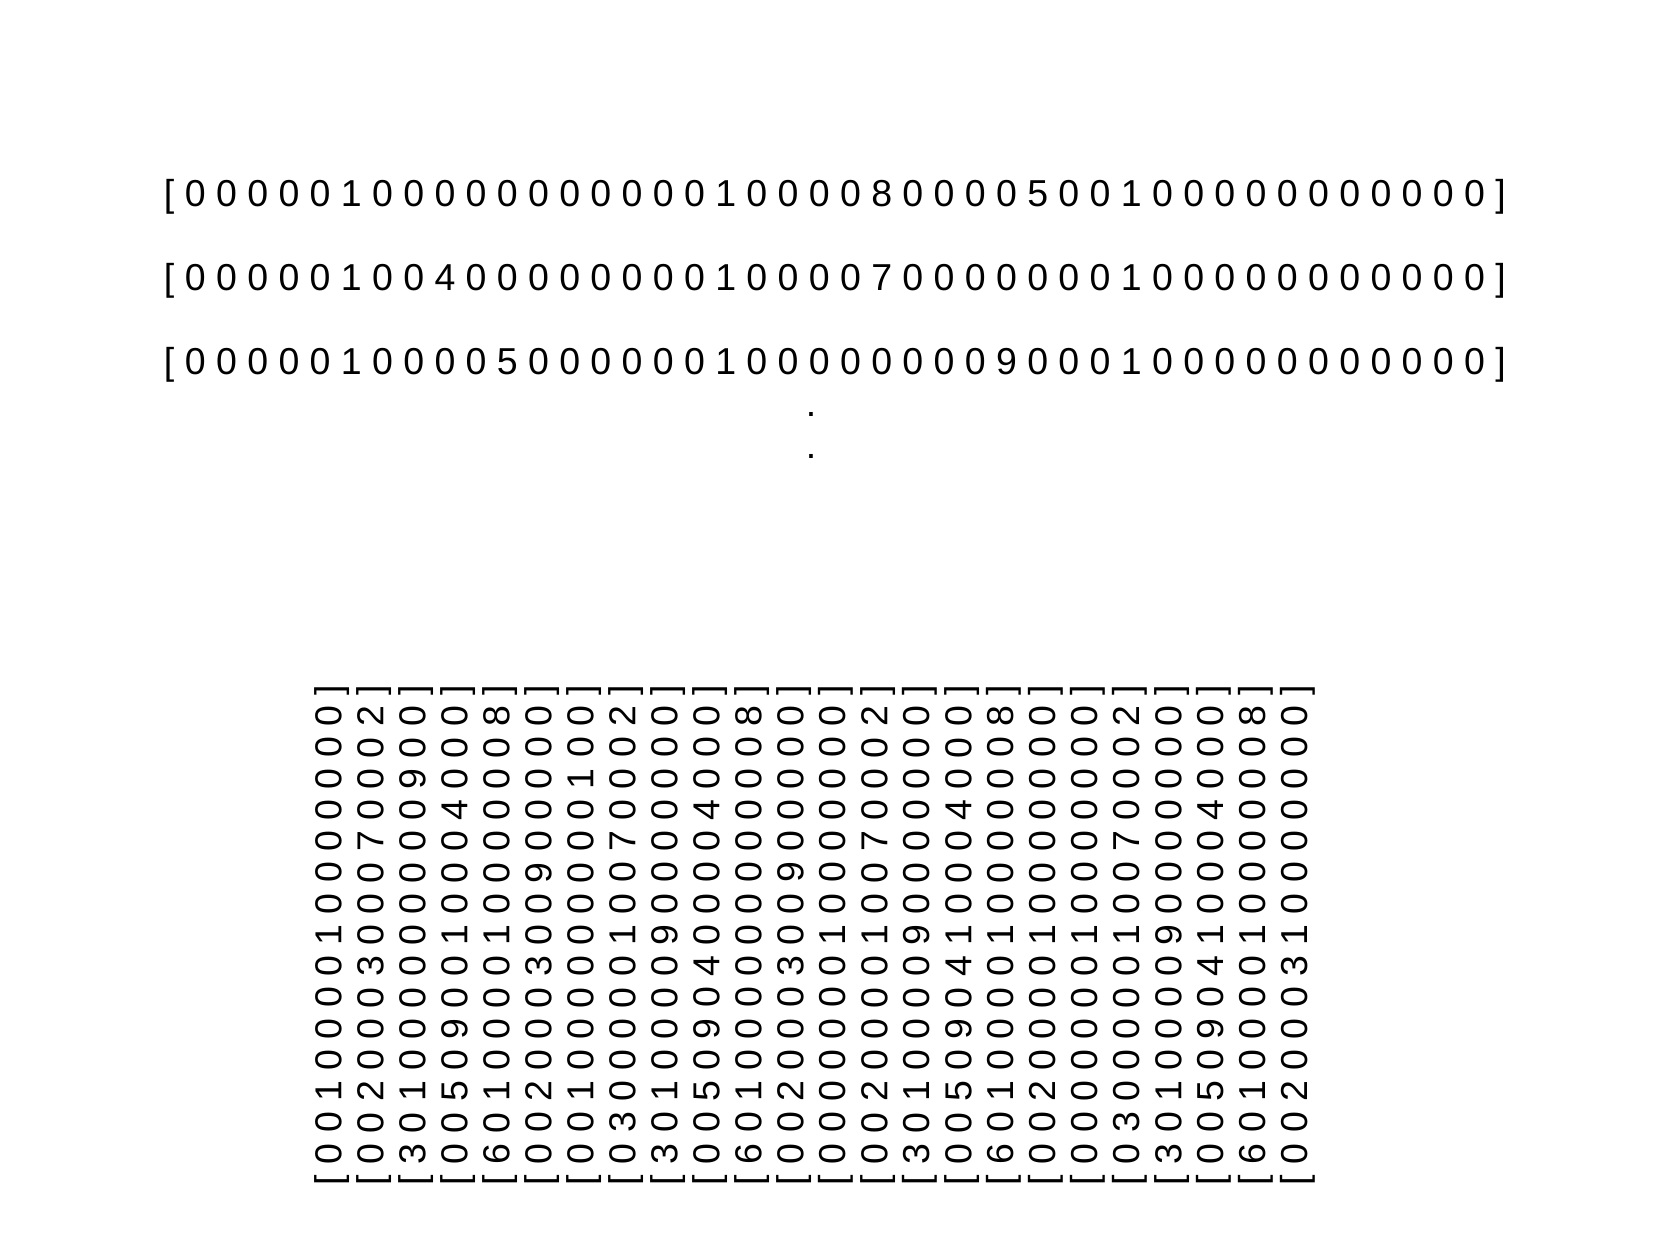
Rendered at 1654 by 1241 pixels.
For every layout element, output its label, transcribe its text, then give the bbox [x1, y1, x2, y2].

text_box [ 0 0 1 0 0 0 0 1 0 0 0 0 0 0 0 ] [ 0 0 2 0 0 0 3 0 0 0 7 0 0 0 2 ] [ 3 0 1 0 0 0 0 0 0 0 0 0 9 0 0 ] [ 0 0 5 0 9 0 0 1 0 0 0 4 0 0 0 ] [ 6 0 1 0 0 0 0 1 0 0 0 0 0 0 8 ] [ 0 0 2 0 0 0 3 0 0 9 0 0 0 0 0 ] [ 0 0 1 0 0 0 0 0 0 0 0 0 1 0 0 ] [ 0 3 0 0 0 0 0 1 0 0 7 0 0 0 2 ] [ 3 0 1 0 0 0 0 9 0 0 0 0 0 0 0 ] [ 0 0 5 0 9 0 4 0 0 0 0 4 0 0 0 ] [ 6 0 1 0 0 0 0 0 0 0 0 0 0 0 8 ] [ 0 0 2 0 0 0 3 0 0 9 0 0 0 0 0 ] [ 0 0 0 0 0 0 0 1 0 0 0 0 0 0 0 ] [ 0 0 2 0 0 0 0 1 0 0 7 0 0 0 2 ] [ 3 0 1 0 0 0 0 9 0 0 0 0 0 0 0 ] [ 0 0 5 0 9 0 4 1 0 0 0 4 0 0 0 ] [ 6 0 1 0 0 0 0 1 0 0 0 0 0 0 8 ] [ 0 0 2 0 0 0 0 1 0 0 0 0 0 0 0 ] [ 0 0 0 0 0 0 0 1 0 0 0 0 0 0 0 ] [ 0 3 0 0 0 0 0 1 0 0 7 0 0 0 2 ] [ 3 0 1 0 0 0 0 9 0 0 0 0 0 0 0 ] [ 0 0 5 0 9 0 4 1 0 0 0 4 0 0 0 ] [ 6 0 1 0 0 0 0 1 0 0 0 0 0 0 8 ] [ 0 0 2 0 0 0 3 1 0 0 0 0 0 0 0 ] [300, 600, 1326, 1201]
text_box [ 0 0 0 0 0 1 0 0 0 0 0 0 0 0 0 0 0 1 0 0 0 0 8 0 0 0 0 5 0 0 1 0 0 0 0 0 0 0 0 0 0 0 ] [ 0 0 0 0 0 1 0 0 4 0 0 0 0 0 0 0 0 1 0 0 0 0 7 0 0 0 0 0 0 0 1 0 0 0 0 0 0 0 0 0 0 0 ] [ 0 0 0 0 0 1 0 0 0 0 5 0 0 0 0 0 0 1 0 0 0 0 0 0 0 0 9 0 0 0 1 0 0 0 0 0 0 0 0 0 0 0 ] . . [149, 165, 1546, 600]
